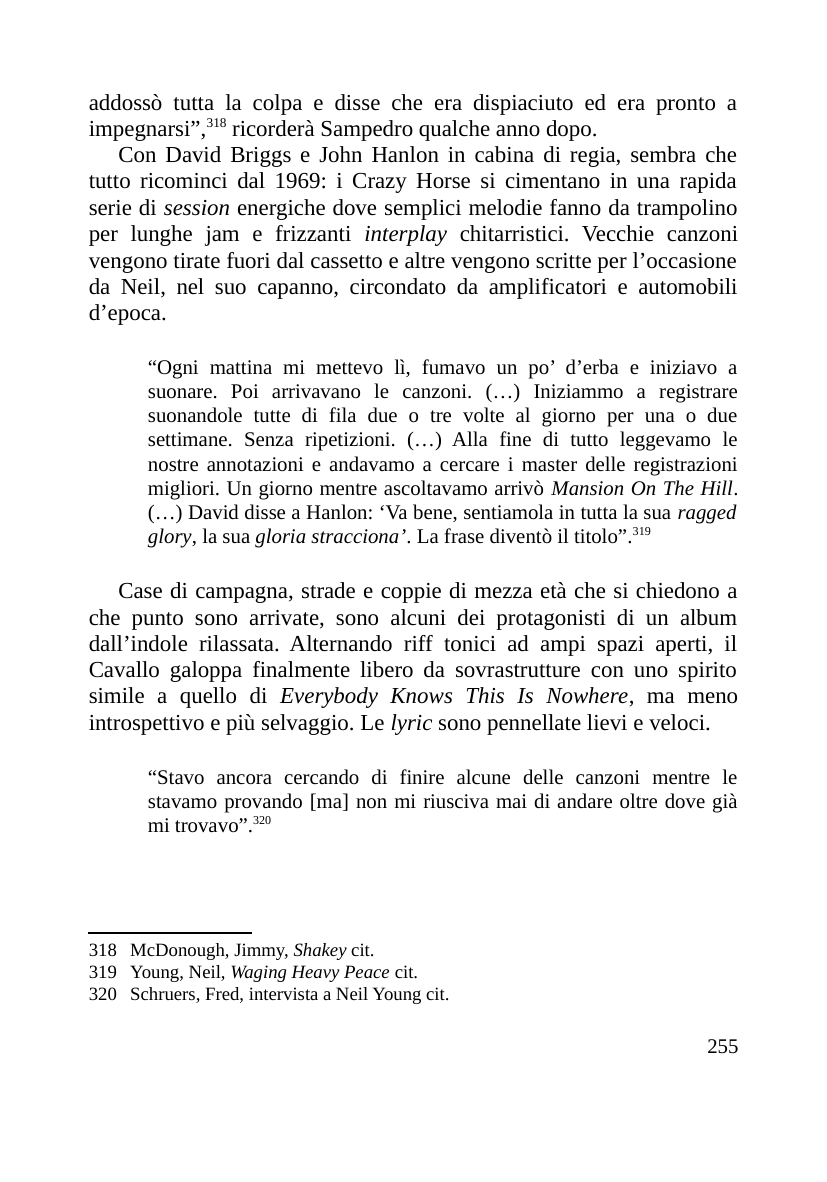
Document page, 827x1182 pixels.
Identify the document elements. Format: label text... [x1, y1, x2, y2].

text Young, Neil, Waging Heavy Peace cit. [88, 961, 738, 982]
text “Stavo ancora cercando di finire alcune delle canzoni mentre le stavamo provando [ma] non mi riusciva mai di andare oltre dove già mi trovavo”. [148, 765, 738, 837]
text Con David Briggs e John Hanlon in cabina di regia, sembra che tutto ricominci dal 1969: i Crazy Horse si cimentano in una rapida serie di session energiche dove semplici melodie fanno da trampolino per lunghe jam e frizzanti interplay chitarristici. Vecchie canzoni vengono tirate fuori dal cassetto e altre vengono scritte per l’occasione da Neil, nel suo capanno, circondato da amplificatori e automobili d’epoca. [88, 141, 738, 326]
text Schruers, Fred, intervista a Neil Young cit. [88, 982, 738, 1004]
text McDonough, Jimmy, Shakey cit. [88, 939, 738, 961]
text addossò tutta la colpa e disse che era dispiaciuto ed era pronto a impegnarsi”, ricorderà Sampedro qualche anno dopo. [88, 88, 738, 141]
text Case di campagna, strade e coppie di mezza età che si chiedono a che punto sono arrivate, sono alcuni dei protagonisti di un album dall’indole rilassata. Alternando riff tonici ad ampi spazi aperti, il Cavallo galoppa finalmente libero da sovrastrutture con uno spirito simile a quello di Everybody Knows This Is Nowhere, ma meno introspettivo e più selvaggio. Le lyric sono pennellate lievi e veloci. [88, 577, 738, 735]
text “Ogni mattina mi mettevo lì, fumavo un po’ d’erba e iniziavo a suonare. Poi arrivavano le canzoni. (…) Iniziammo a registrare suonandole tutte di fila due o tre volte al giorno per una o due settimane. Senza ripetizioni. (…) Alla fine di tutto leggevamo le nostre annotazioni e andavamo a cercare i master delle registrazioni migliori. Un giorno mentre ascoltavamo arrivò Mansion On The Hill. (…) David disse a Hanlon: ‘Va bene, sentiamola in tutta la sua ragged glory, la sua gloria stracciona’. La frase diventò il titolo”. [148, 355, 738, 548]
